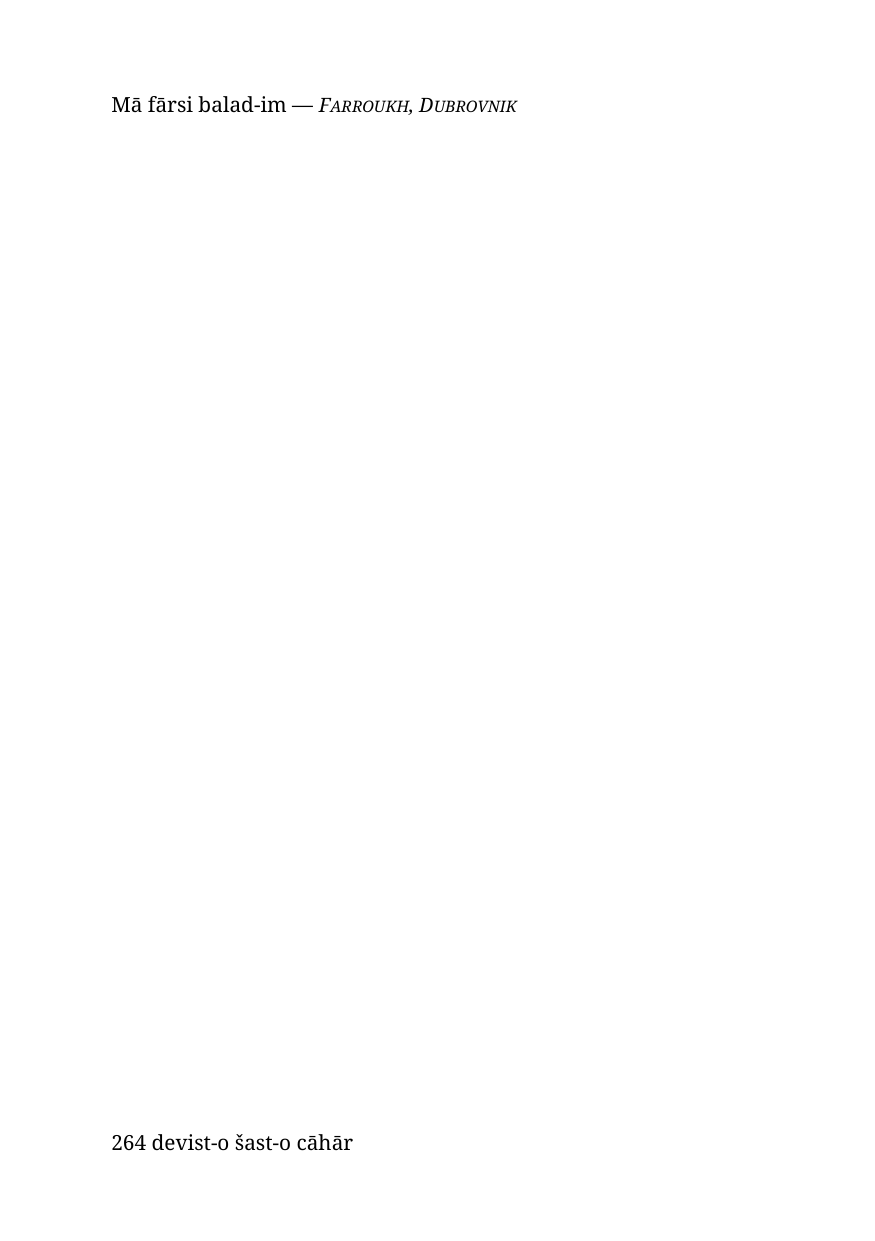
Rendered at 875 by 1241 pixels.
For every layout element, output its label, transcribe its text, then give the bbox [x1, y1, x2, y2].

text 264 devist-o šast-o cāhār [111, 1128, 763, 1157]
